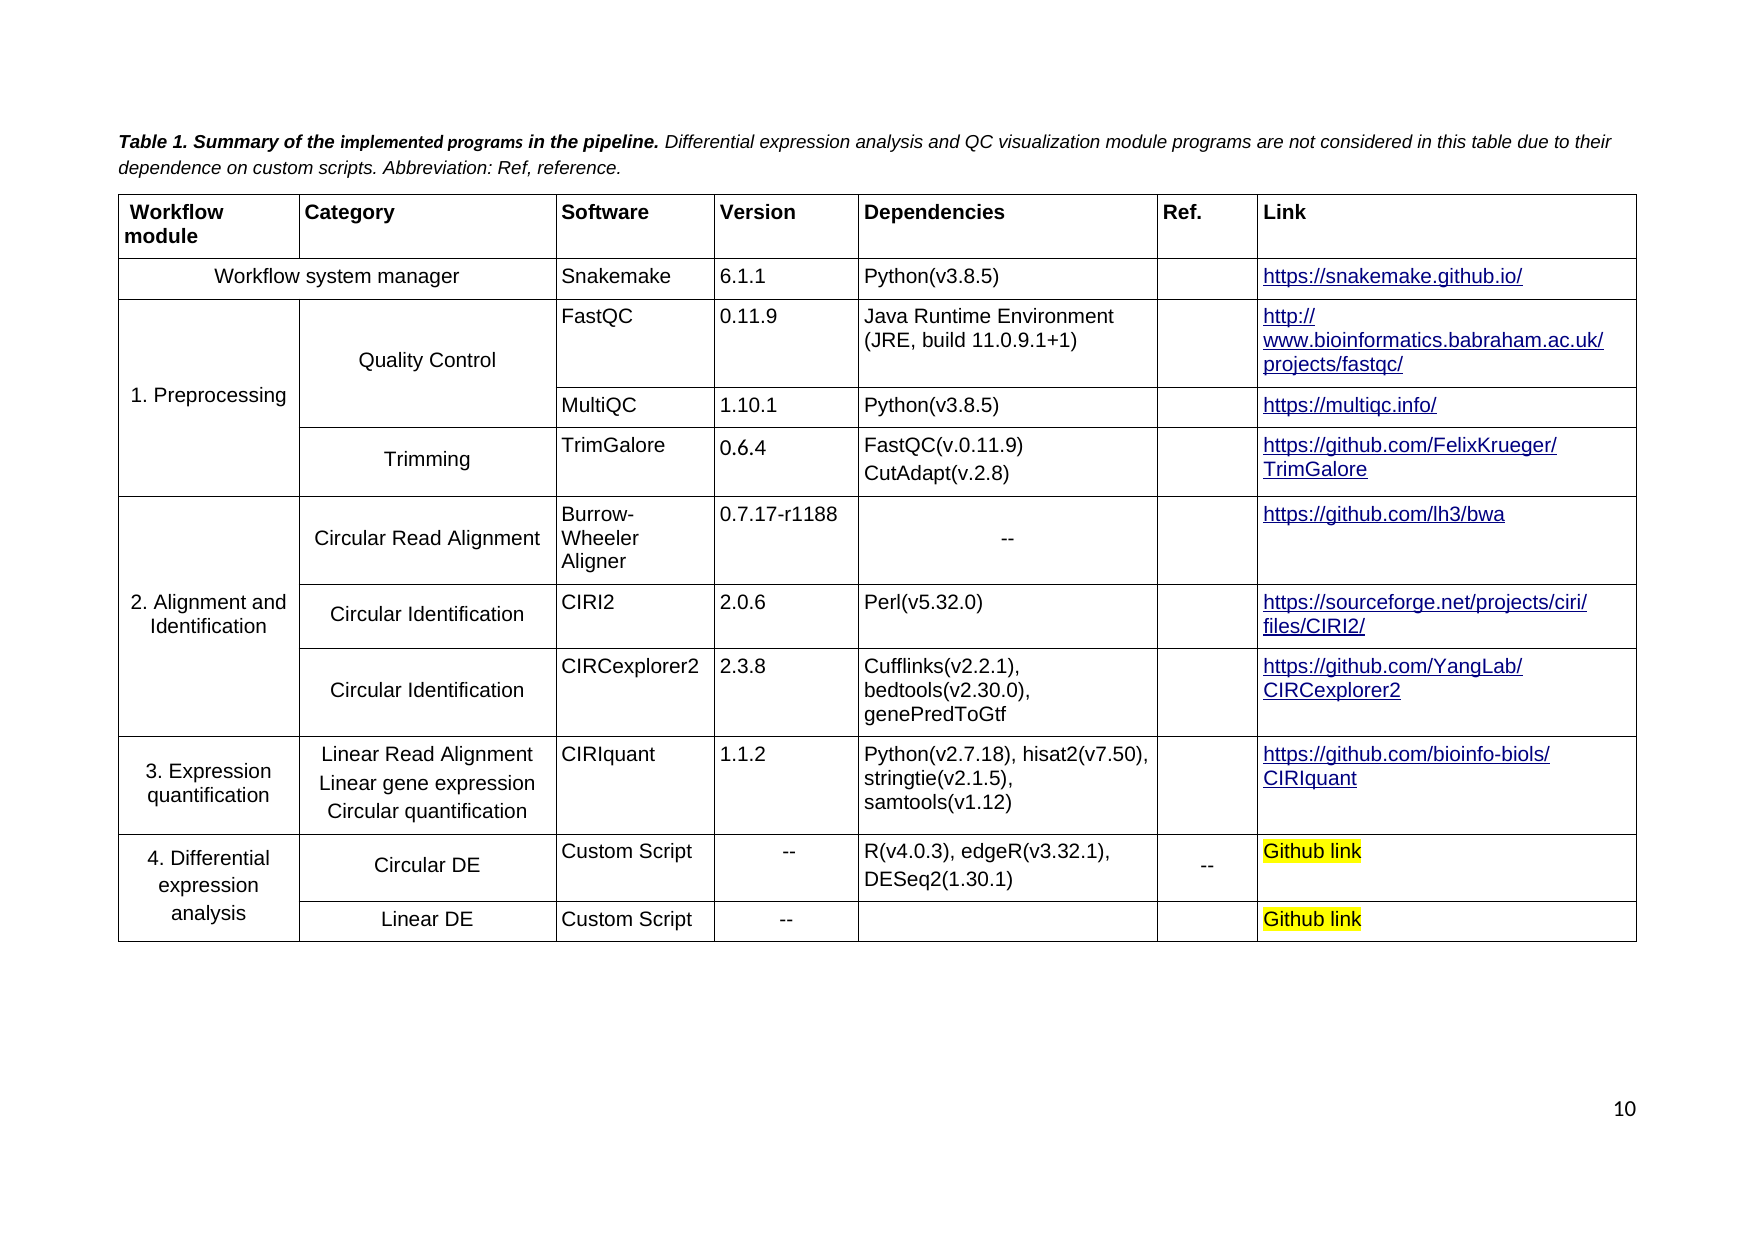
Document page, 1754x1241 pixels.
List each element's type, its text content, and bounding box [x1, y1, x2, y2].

table_cell Custom Script [557, 902, 714, 941]
table_cell [1158, 388, 1257, 427]
table_cell TrimGalore [557, 428, 714, 496]
table_cell Trimming [300, 428, 556, 496]
table_cell Circular DE [300, 835, 556, 901]
table_cell 1.10.1 [715, 388, 858, 427]
table_cell Circular Read Alignment [300, 497, 556, 584]
table_cell [1158, 300, 1257, 387]
text Table 1. Summary of the implemented programs in the pipeline. Differential expression analysis and QC visualization module programs are not considered in this table due to their dependence on custom scripts. Abbreviation: Ref, reference. [118, 131, 1636, 178]
table_cell 1. Preprocessing [119, 300, 299, 496]
table_cell https://github.com/bioinfo-biols/CIRIquant [1258, 737, 1636, 833]
table_cell [1158, 497, 1257, 584]
table_cell Python(v3.8.5) [859, 259, 1157, 298]
table_cell https://sourceforge.net/projects/ciri/files/CIRI2/ [1258, 585, 1636, 648]
table_cell Workflow system manager [119, 259, 556, 298]
table_cell https://multiqc.info/ [1258, 388, 1636, 427]
table_cell Circular Identification [300, 649, 556, 736]
table_header Category [300, 195, 556, 258]
table_cell [1158, 585, 1257, 648]
table_cell 2.0.6 [715, 585, 858, 648]
table_cell [1158, 428, 1257, 496]
table_cell 6.1.1 [715, 259, 858, 298]
table_header Version [715, 195, 858, 258]
table_cell Circular Identification [300, 585, 556, 648]
table_cell Quality Control [300, 300, 556, 427]
table_cell 3. Expression quantification [119, 737, 299, 833]
table_cell MultiQC [557, 388, 714, 427]
table_cell CIRCexplorer2 [557, 649, 714, 736]
table_cell Cufflinks(v2.2.1), bedtools(v2.30.0), genePredToGtf [859, 649, 1157, 736]
table_cell http://www.bioinformatics.babraham.ac.uk/projects/fastqc/ [1258, 300, 1636, 387]
table_cell 0.6.4 [715, 428, 858, 496]
table_cell Github link [1258, 835, 1636, 901]
table_header Link [1258, 195, 1636, 258]
table_cell Python(v2.7.18), hisat2(v7.50), stringtie(v2.1.5), samtools(v1.12) [859, 737, 1157, 833]
table_cell [1158, 649, 1257, 736]
table_cell Burrow-Wheeler Aligner [557, 497, 714, 584]
table_cell Java Runtime Environment (JRE, build 11.0.9.1+1) [859, 300, 1157, 387]
table_cell R(v4.0.3), edgeR(v3.32.1), DESeq2(1.30.1) [859, 835, 1157, 901]
table_cell [1158, 902, 1257, 941]
table_cell https://github.com/lh3/bwa [1258, 497, 1636, 584]
table_cell -- [859, 497, 1157, 584]
table_cell FastQC(v.0.11.9) CutAdapt(v.2.8) [859, 428, 1157, 496]
table_cell https://snakemake.github.io/ [1258, 259, 1636, 298]
table_cell Linear Read Alignment Linear gene expression Circular quantification [300, 737, 556, 833]
table_cell CIRI2 [557, 585, 714, 648]
table_header Software [557, 195, 714, 258]
table_cell FastQC [557, 300, 714, 387]
table_cell https://github.com/YangLab/CIRCexplorer2 [1258, 649, 1636, 736]
table_cell Github link [1258, 902, 1636, 941]
table_header Workflow module [119, 195, 299, 258]
table_cell 2.3.8 [715, 649, 858, 736]
table_cell https://github.com/FelixKrueger/TrimGalore [1258, 428, 1636, 496]
table_cell -- [715, 835, 858, 901]
table_cell [859, 902, 1157, 941]
table_cell [1158, 259, 1257, 298]
table_header Dependencies [859, 195, 1157, 258]
table_cell 0.11.9 [715, 300, 858, 387]
table_cell 1.1.2 [715, 737, 858, 833]
table_cell Snakemake [557, 259, 714, 298]
table_header Ref. [1158, 195, 1257, 258]
table_cell Linear DE [300, 902, 556, 941]
table_cell 4. Differential expression analysis [119, 835, 299, 941]
table_cell -- [1158, 835, 1257, 901]
table_cell 0.7.17-r1188 [715, 497, 858, 584]
table_cell Perl(v5.32.0) [859, 585, 1157, 648]
table_cell Python(v3.8.5) [859, 388, 1157, 427]
table_cell [1158, 737, 1257, 833]
table_cell Custom Script [557, 835, 714, 901]
table_cell 2. Alignment and Identification [119, 497, 299, 736]
table_cell -- [715, 902, 858, 941]
table_cell CIRIquant [557, 737, 714, 833]
